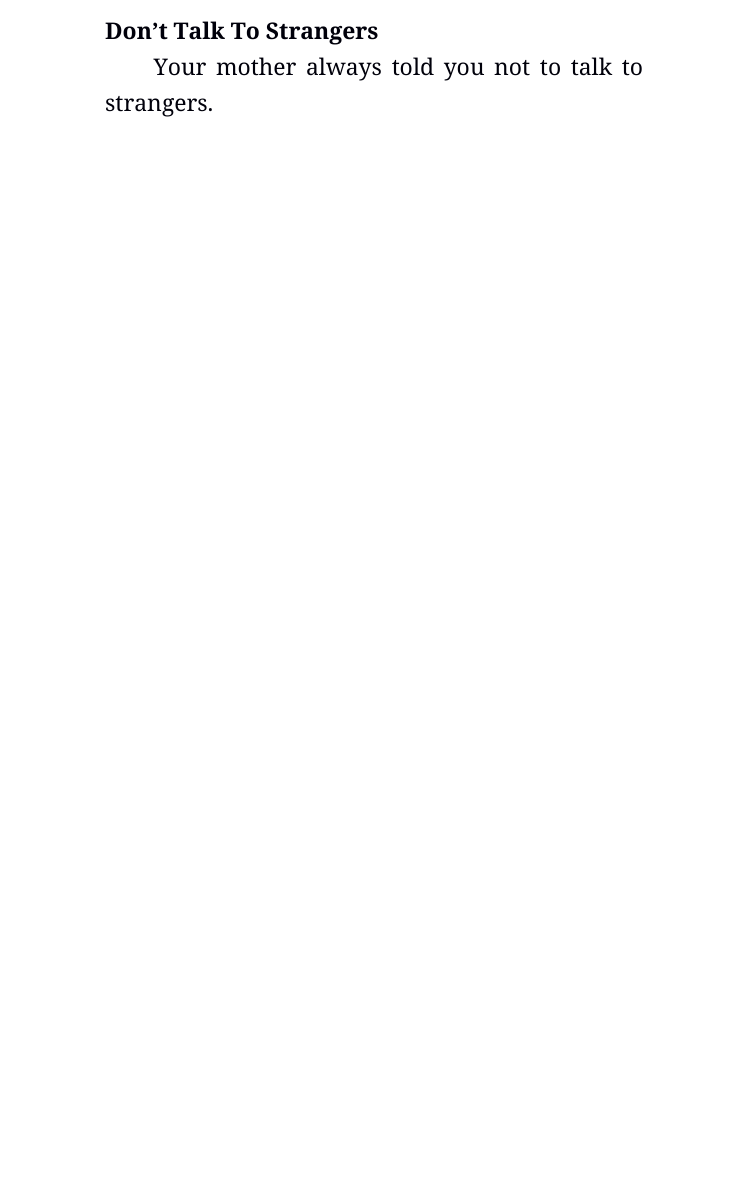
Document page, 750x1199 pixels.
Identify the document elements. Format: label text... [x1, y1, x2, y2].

text Your mother always told you not to talk to strangers. [105, 51, 645, 118]
text Don’t Talk To Strangers [105, 15, 645, 46]
